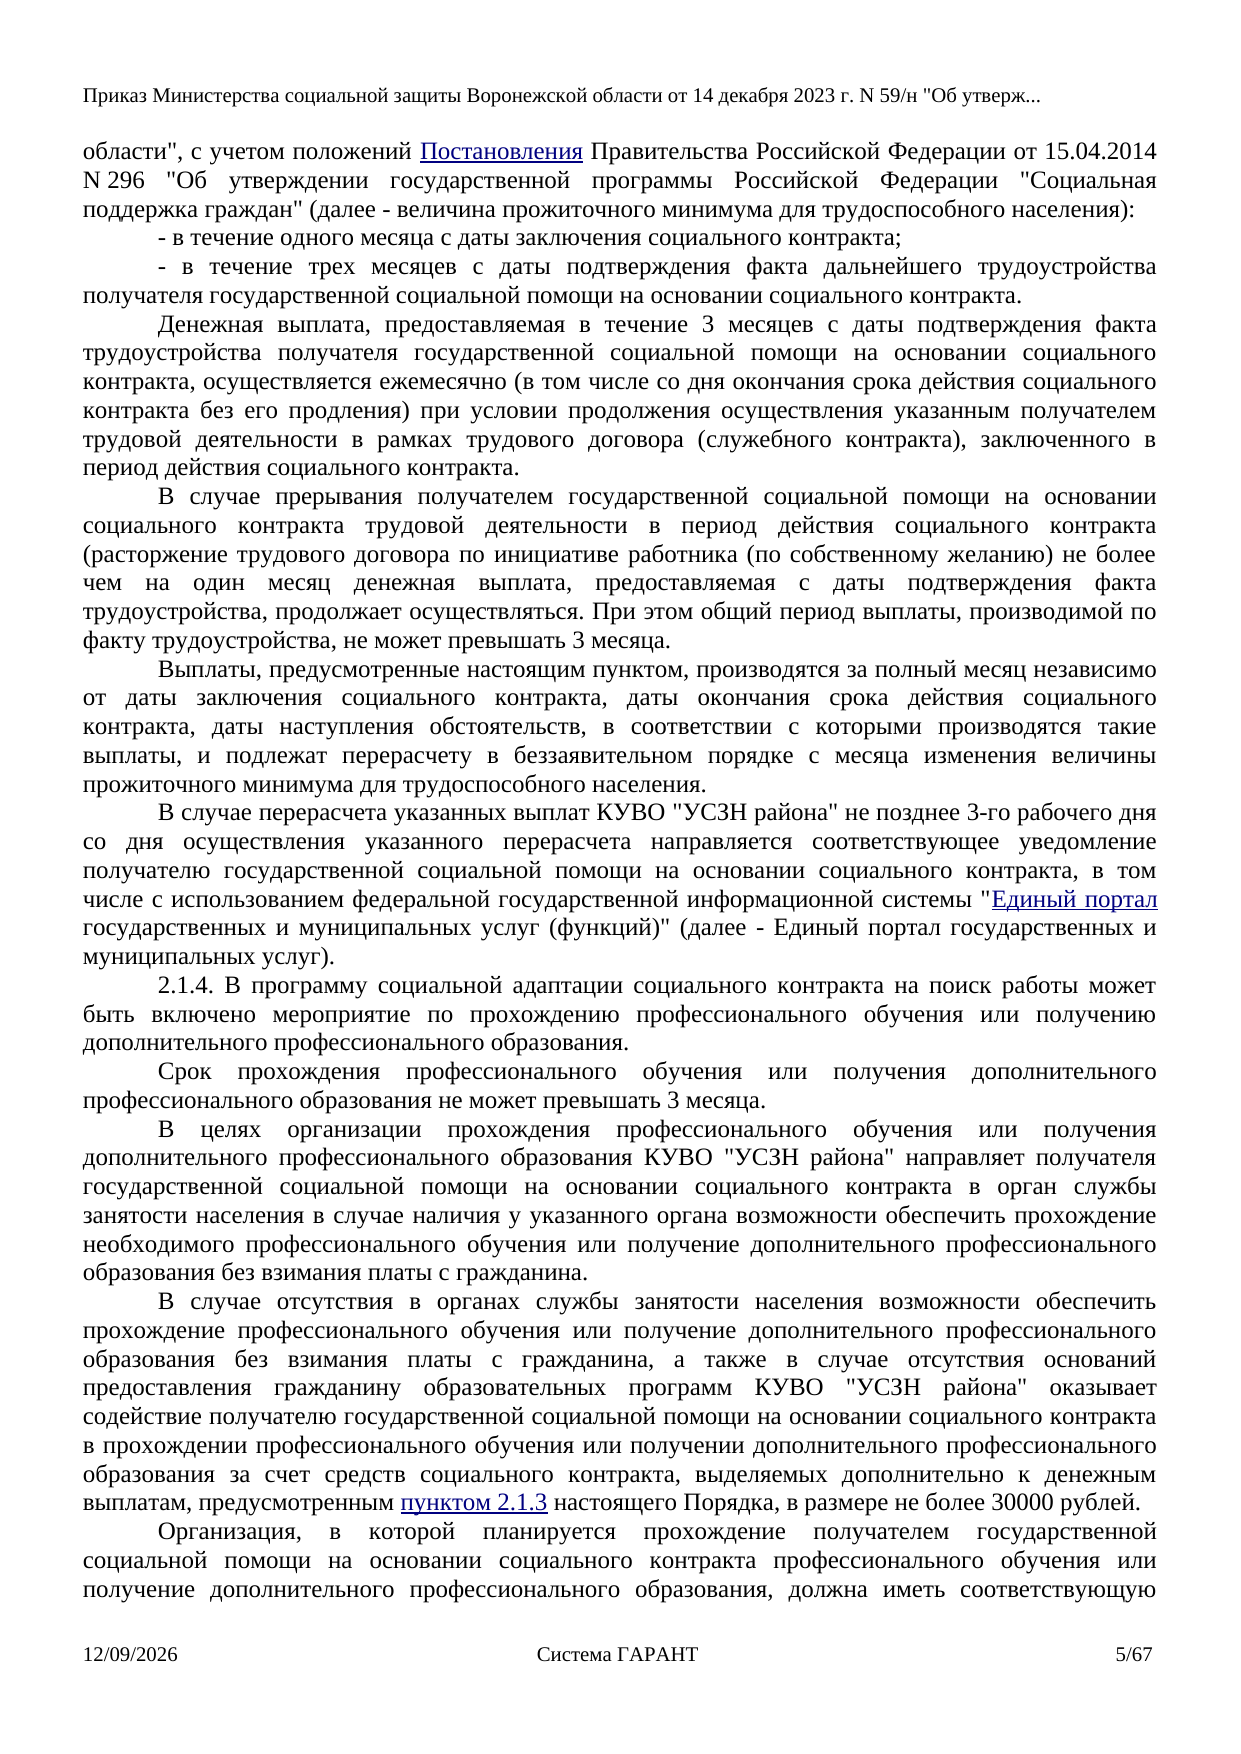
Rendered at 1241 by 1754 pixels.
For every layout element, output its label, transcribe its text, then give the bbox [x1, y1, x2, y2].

text В случае прерывания получателем государственной социальной помощи на основании социального контракта трудовой деятельности в период действия социального контракта (расторжение трудового договора по инициативе работника (по собственному желанию) не более чем на один месяц денежная выплата, предоставляемая с даты подтверждения факта трудоустройства, продолжает осуществляться. При этом общий период выплаты, производимой по факту трудоустройства, не может превышать 3 месяца. [83, 481, 1157, 654]
text В случае перерасчета указанных выплат КУВО "УСЗН района" не позднее 3-го рабочего дня со дня осуществления указанного перерасчета направляется соответствующее уведомление получателю государственной социальной помощи на основании социального контракта, в том числе с использованием федеральной государственной информационной системы "Единый портал государственных и муниципальных услуг (функций)" (далее - Единый портал государственных и муниципальных услуг). [83, 797, 1157, 970]
text Денежная выплата, предоставляемая в течение 3 месяцев с даты подтверждения факта трудоустройства получателя государственной социальной помощи на основании социального контракта, осуществляется ежемесячно (в том числе со дня окончания срока действия социального контракта без его продления) при условии продолжения осуществления указанным получателем трудовой деятельности в рамках трудового договора (служебного контракта), заключенного в период действия социального контракта. [83, 309, 1157, 481]
text 2.1.4. В программу социальной адаптации социального контракта на поиск работы может быть включено мероприятие по прохождению профессионального обучения или получению дополнительного профессионального образования. [83, 970, 1157, 1056]
text В целях организации прохождения профессионального обучения или получения дополнительного профессионального образования КУВО "УСЗН района" направляет получателя государственной социальной помощи на основании социального контракта в орган службы занятости населения в случае наличия у указанного органа возможности обеспечить прохождение необходимого профессионального обучения или получение дополнительного профессионального образования без взимания платы с гражданина. [83, 1114, 1157, 1286]
text - в течение одного месяца с даты заключения социального контракта; [83, 222, 1157, 251]
text В случае отсутствия в органах службы занятости населения возможности обеспечить прохождение профессионального обучения или получение дополнительного профессионального образования без взимания платы с гражданина, а также в случае отсутствия оснований предоставления гражданину образовательных программ КУВО "УСЗН района" оказывает содействие получателю государственной социальной помощи на основании социального контракта в прохождении профессионального обучения или получении дополнительного профессионального образования за счет средств социального контракта, выделяемых дополнительно к денежным выплатам, предусмотренным пунктом 2.1.3 настоящего Порядка, в размере не более 30000 рублей. [83, 1286, 1157, 1516]
text Организация, в которой планируется прохождение получателем государственной социальной помощи на основании социального контракта профессионального обучения или получение дополнительного профессионального образования, должна иметь соответствующую [83, 1516, 1157, 1602]
text Срок прохождения профессионального обучения или получения дополнительного профессионального образования не может превышать 3 месяца. [83, 1056, 1157, 1114]
text Выплаты, предусмотренные настоящим пунктом, производятся за полный месяц независимо от даты заключения социального контракта, даты окончания срока действия социального контракта, даты наступления обстоятельств, в соответствии с которыми производятся такие выплаты, и подлежат перерасчету в беззаявительном порядке с месяца изменения величины прожиточного минимума для трудоспособного населения. [83, 654, 1157, 797]
text - в течение трех месяцев с даты подтверждения факта дальнейшего трудоустройства получателя государственной социальной помощи на основании социального контракта. [83, 251, 1157, 309]
text области", с учетом положений Постановления Правительства Российской Федерации от 15.04.2014 N 296 "Об утверждении государственной программы Российской Федерации "Социальная поддержка граждан" (далее - величина прожиточного минимума для трудоспособного населения): [83, 136, 1157, 222]
